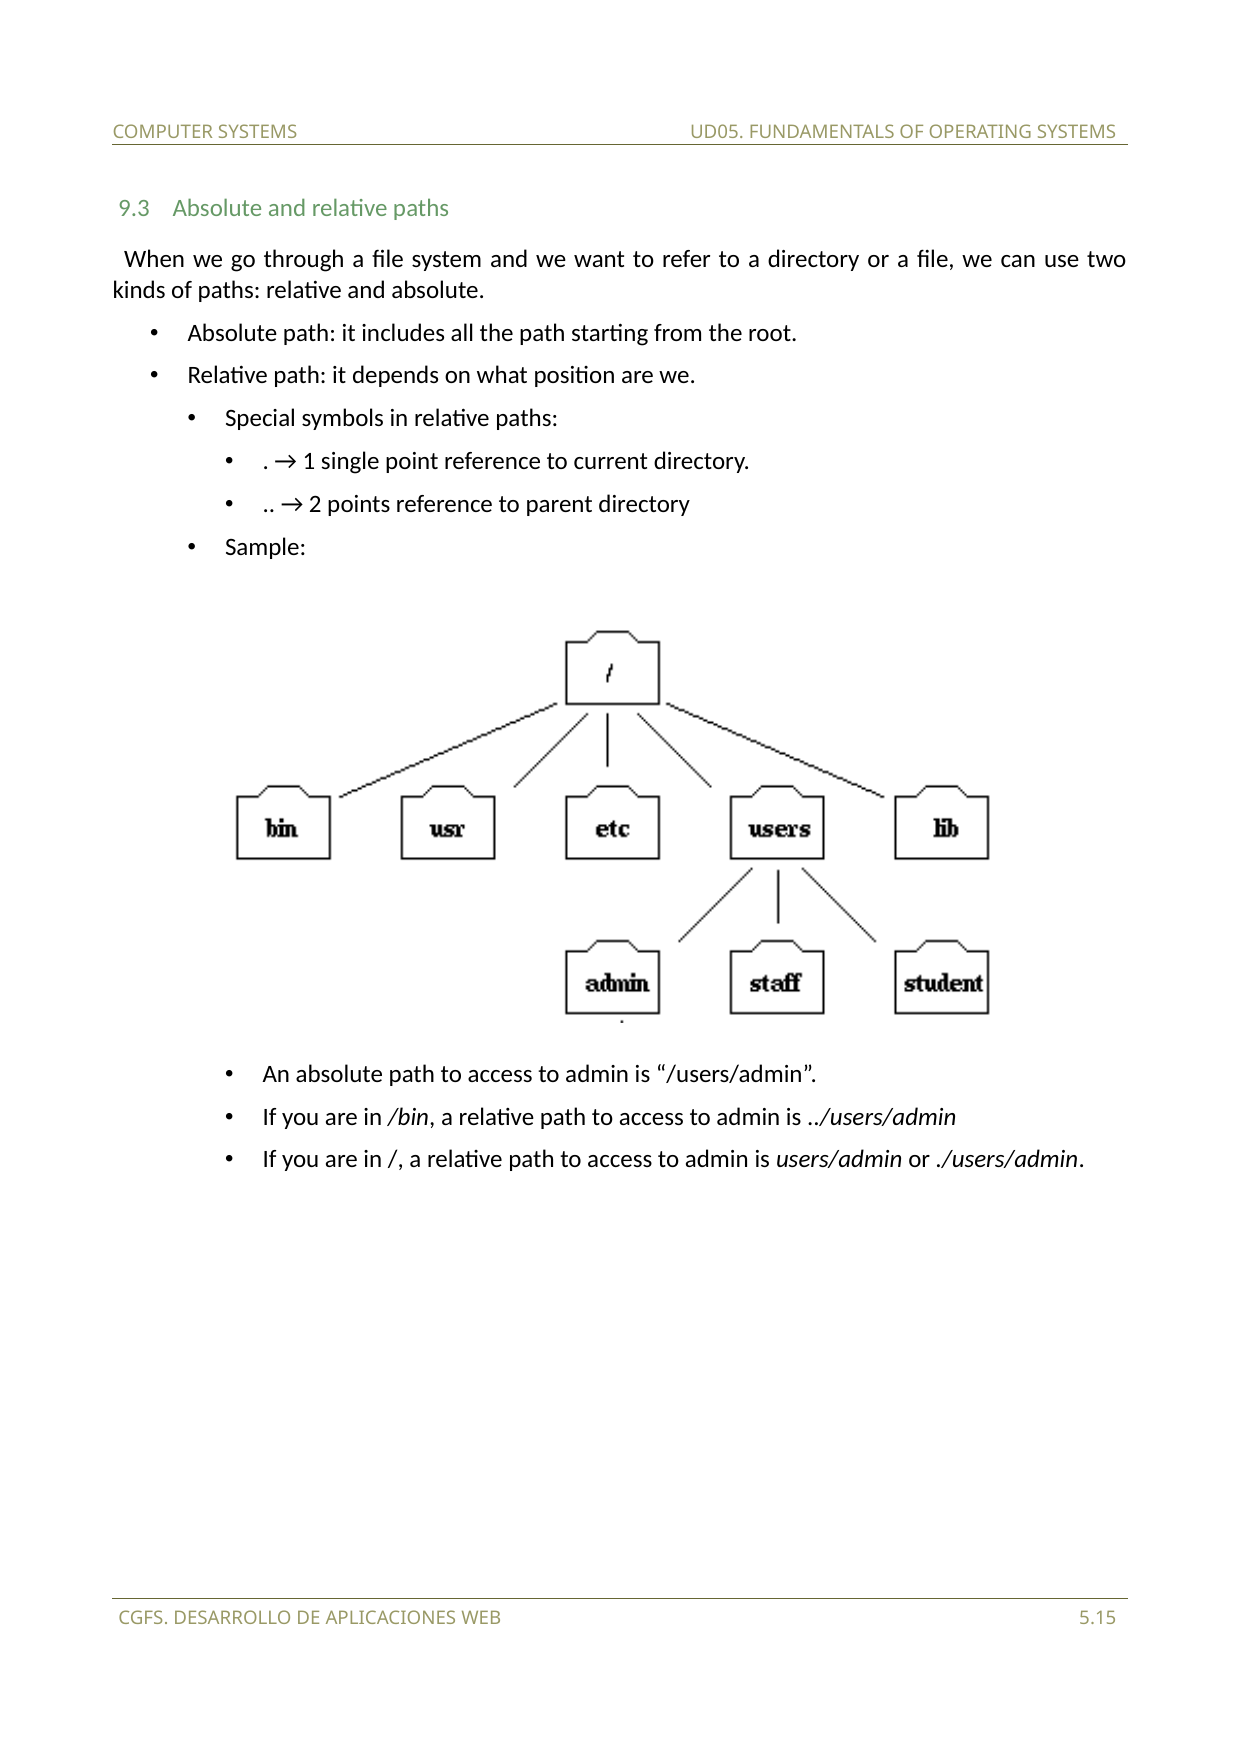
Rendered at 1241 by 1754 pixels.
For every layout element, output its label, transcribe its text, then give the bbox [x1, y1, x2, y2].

list If you are in /bin, a relative path to access to admin is ../users/admin [225, 1101, 1128, 1131]
list . → 1 single point reference to current directory. [225, 446, 1128, 476]
picture [208, 588, 1041, 1023]
list If you are in /, a relative path to access to admin is users/admin or ./users/admin. [225, 1143, 1128, 1174]
list An absolute path to access to admin is “/users/admin”. [225, 1023, 1128, 1088]
list Absolute path: it includes all the path starting from the root. [150, 317, 1128, 347]
list Special symbols in relative paths: [187, 403, 1128, 433]
list Sample: [187, 531, 1128, 562]
list Relative path: it depends on what position are we. [150, 360, 1128, 390]
text When we go through a file system and we want to refer to a directory or a file, we can use two kinds of paths: relative and absolute. [112, 243, 1128, 304]
subtitle Absolute and relative paths [112, 192, 1128, 223]
list .. → 2 points reference to parent directory [225, 488, 1128, 519]
